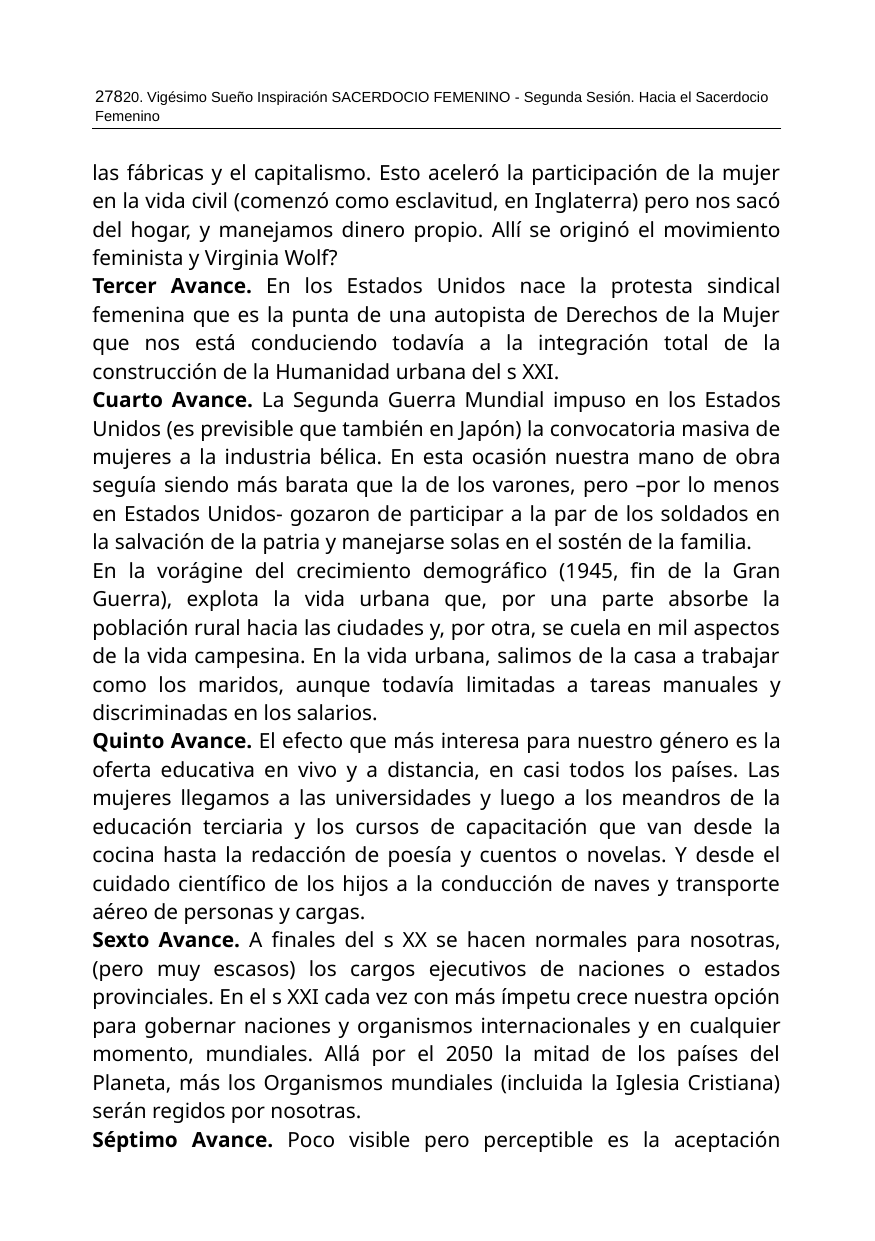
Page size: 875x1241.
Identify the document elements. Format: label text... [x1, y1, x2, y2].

text Tercer Avance. En los Estados Unidos nace la protesta sindical femenina que es la punta de una autopista de Derechos de la Mujer que nos está conduciendo todavía a la integración total de la construcción de la Humanidad urbana del s XXI. [92, 272, 781, 385]
text las fábricas y el capitalismo. Esto aceleró la participación de la mujer en la vida civil (comenzó como esclavitud, en Inglaterra) pero nos sacó del hogar, y manejamos dinero propio. Allí se originó el movimiento feminista y Virginia Wolf? [92, 158, 781, 272]
text Quinto Avance. El efecto que más interesa para nuestro género es la oferta educativa en vivo y a distancia, en casi todos los países. Las mujeres llegamos a las universidades y luego a los meandros de la educación terciaria y los cursos de capacitación que van desde la cocina hasta la redacción de poesía y cuentos o novelas. Y desde el cuidado científico de los hijos a la conducción de naves y transporte aéreo de personas y cargas. [92, 727, 781, 926]
text En la vorágine del crecimiento demográfico (1945, fin de la Gran Guerra), explota la vida urbana que, por una parte absorbe la población rural hacia las ciudades y, por otra, se cuela en mil aspectos de la vida campesina. En la vida urbana, salimos de la casa a trabajar como los maridos, aunque todavía limitadas a tareas manuales y discriminadas en los salarios. [92, 556, 781, 727]
text Cuarto Avance. La Segunda Guerra Mundial impuso en los Estados Unidos (es previsible que también en Japón) la convocatoria masiva de mujeres a la industria bélica. En esta ocasión nuestra mano de obra seguía siendo más barata que la de los varones, pero –por lo menos en Estados Unidos- gozaron de participar a la par de los soldados en la salvación de la patria y manejarse solas en el sostén de la familia. [92, 385, 781, 556]
text Sexto Avance. A finales del s XX se hacen normales para nosotras, (pero muy escasos) los cargos ejecutivos de naciones o estados provinciales. En el s XXI cada vez con más ímpetu crece nuestra opción para gobernar naciones y organismos internacionales y en cualquier momento, mundiales. Allá por el 2050 la mitad de los países del Planeta, más los Organismos mundiales (incluida la Iglesia Cristiana) serán regidos por nosotras. [92, 926, 781, 1125]
text Séptimo Avance. Poco visible pero perceptible es la aceptación [92, 1125, 781, 1153]
